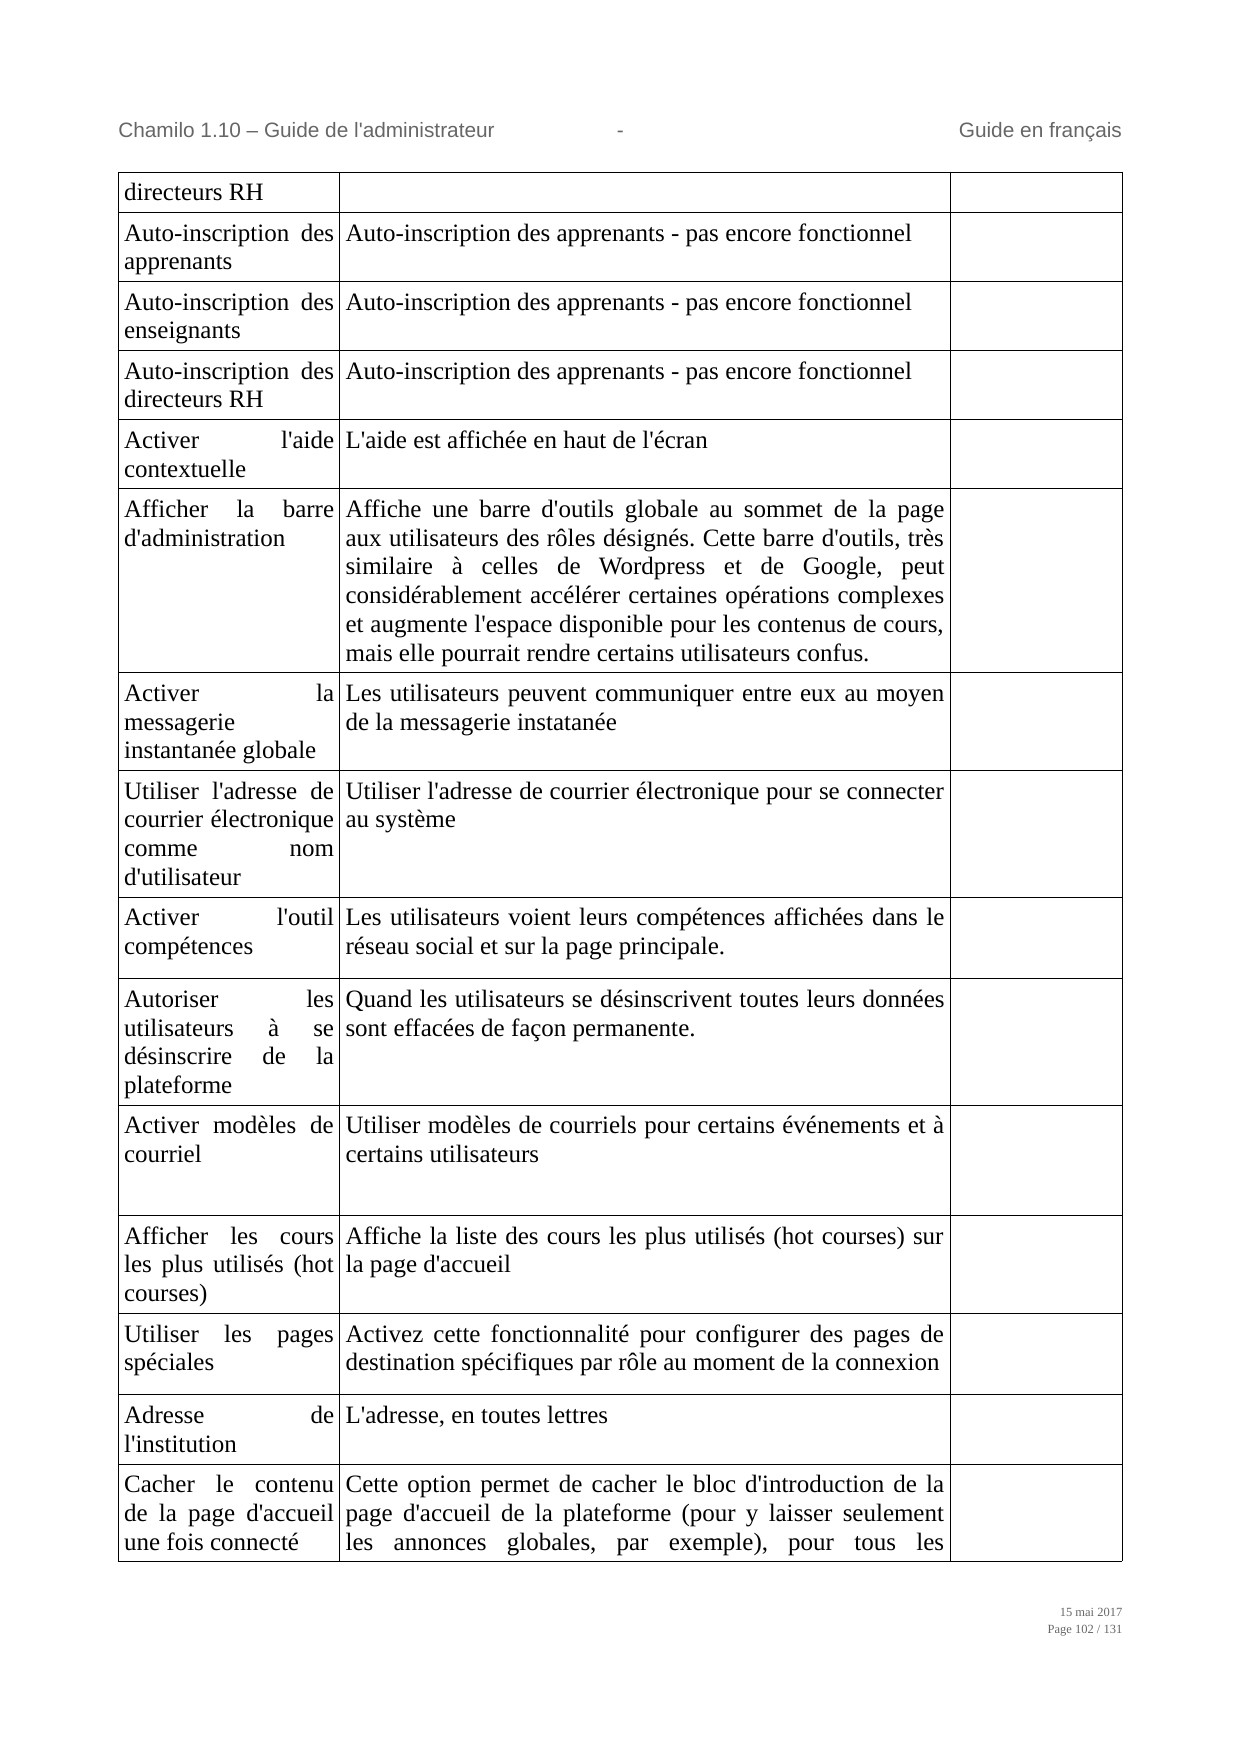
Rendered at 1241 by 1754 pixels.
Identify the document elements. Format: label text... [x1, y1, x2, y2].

table_cell Auto-inscription des enseignants [119, 282, 339, 350]
table_cell Cette option permet de cacher le bloc d'introduction de la page d'accueil de la plateforme (pour y laisser seulement les annonces globales, par exemple), pour tous les [340, 1465, 950, 1561]
table_cell Utiliser l'adresse de courrier électronique pour se connecter au système [340, 771, 950, 897]
table_cell [951, 1395, 1122, 1463]
table_cell Activer la messagerie instantanée globale [119, 673, 339, 770]
table_cell Cacher le contenu de la page d'accueil une fois connecté [119, 1465, 339, 1561]
table_cell directeurs RH [119, 173, 339, 212]
table_cell Adresse de l'institution [119, 1395, 339, 1463]
table_cell Afficher les cours les plus utilisés (hot courses) [119, 1216, 339, 1313]
table_cell [951, 771, 1122, 897]
table_cell [951, 282, 1122, 350]
table_cell Utiliser les pages spéciales [119, 1314, 339, 1394]
table_cell [951, 979, 1122, 1105]
table_cell L'adresse, en toutes lettres [340, 1395, 950, 1463]
table_cell [951, 1465, 1122, 1561]
table_cell Utiliser modèles de courriels pour certains événements et à certains utilisateurs [340, 1106, 950, 1215]
table_cell Activer modèles de courriel [119, 1106, 339, 1215]
table_cell [951, 1216, 1122, 1313]
table_cell Auto-inscription des apprenants - pas encore fonctionnel [340, 351, 950, 419]
table_cell [951, 1314, 1122, 1394]
table_cell Activer l'outil compétences [119, 898, 339, 978]
table_cell Affiche la liste des cours les plus utilisés (hot courses) sur la page d'accueil [340, 1216, 950, 1313]
table_cell [340, 173, 950, 212]
table_cell Activez cette fonctionnalité pour configurer des pages de destination spécifiques par rôle au moment de la connexion [340, 1314, 950, 1394]
table_cell Auto-inscription des directeurs RH [119, 351, 339, 419]
table_cell Activer l'aide contextuelle [119, 420, 339, 488]
table_cell Afficher la barre d'administration [119, 489, 339, 672]
table_cell Auto-inscription des apprenants [119, 213, 339, 281]
table_cell Les utilisateurs peuvent communiquer entre eux au moyen de la messagerie instatanée [340, 673, 950, 770]
table_cell [951, 1106, 1122, 1215]
table_cell Les utilisateurs voient leurs compétences affichées dans le réseau social et sur la page principale. [340, 898, 950, 978]
table_cell [951, 420, 1122, 488]
table_cell [951, 351, 1122, 419]
table_cell [951, 898, 1122, 978]
table_cell [951, 673, 1122, 770]
table_cell Auto-inscription des apprenants - pas encore fonctionnel [340, 213, 950, 281]
table_cell Utiliser l'adresse de courrier électronique comme nom d'utilisateur [119, 771, 339, 897]
table_cell Autoriser les utilisateurs à se désinscrire de la plateforme [119, 979, 339, 1105]
table_cell [951, 489, 1122, 672]
table_cell L'aide est affichée en haut de l'écran [340, 420, 950, 488]
table_cell [951, 173, 1122, 212]
table_cell [951, 213, 1122, 281]
table_cell Affiche une barre d'outils globale au sommet de la page aux utilisateurs des rôles désignés. Cette barre d'outils, très similaire à celles de Wordpress et de Google, peut considérablement accélérer certaines opérations complexes et augmente l'espace disponible pour les contenus de cours, mais elle pourrait rendre certains utilisateurs confus. [340, 489, 950, 672]
table_cell Quand les utilisateurs se désinscrivent toutes leurs données sont effacées de façon permanente. [340, 979, 950, 1105]
table_cell Auto-inscription des apprenants - pas encore fonctionnel [340, 282, 950, 350]
